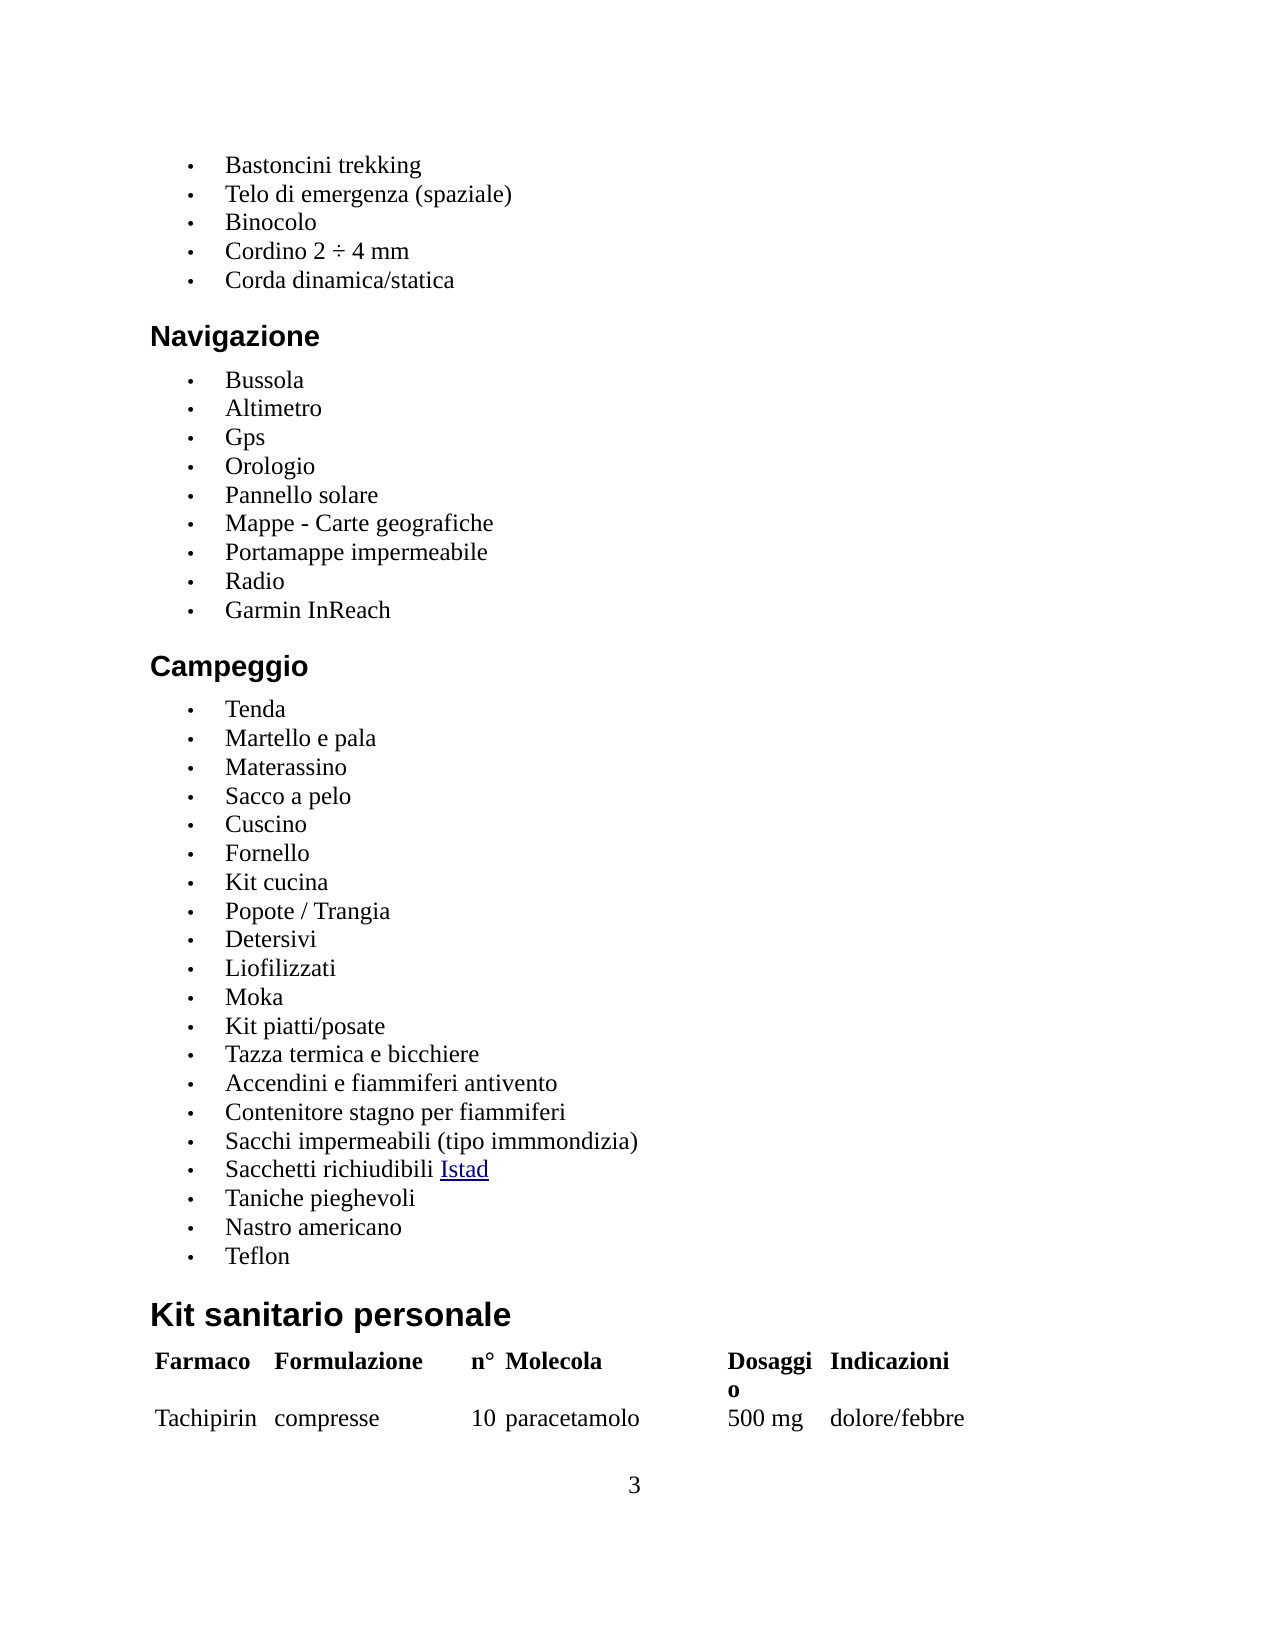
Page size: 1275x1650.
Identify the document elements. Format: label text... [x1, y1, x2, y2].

list Sacchi impermeabili (tipo immmondizia) [187, 1126, 1125, 1154]
list Taniche pieghevoli [187, 1183, 1125, 1212]
list Materassino [187, 752, 1125, 781]
list Fornello [187, 838, 1125, 867]
table_cell 500 mg [723, 1403, 826, 1432]
list Popote / Trangia [187, 896, 1125, 924]
subtitle Navigazione [150, 319, 1125, 352]
table_cell Tachipirin [150, 1403, 270, 1432]
list Radio [187, 566, 1125, 595]
list Telo di emergenza (spaziale) [187, 179, 1125, 207]
table_header Formulazione [270, 1346, 466, 1403]
list Altimetro [187, 393, 1125, 422]
list Bussola [187, 365, 1125, 393]
table_header Dosaggio [723, 1346, 826, 1403]
table_cell 10 [466, 1403, 501, 1432]
list Tenda [187, 694, 1125, 723]
subtitle Kit sanitario personale [150, 1294, 1125, 1333]
table_header n° [466, 1346, 501, 1403]
list Sacco a pelo [187, 781, 1125, 809]
subtitle Campeggio [150, 648, 1125, 682]
list Accendini e fiammiferi antivento [187, 1068, 1125, 1097]
list Teflon [187, 1241, 1125, 1269]
list Gps [187, 422, 1125, 451]
list Binocolo [187, 207, 1125, 236]
list Detersivi [187, 924, 1125, 953]
list Garmin InReach [187, 595, 1125, 623]
list Kit piatti/posate [187, 1011, 1125, 1039]
list Kit cucina [187, 867, 1125, 896]
table_header Indicazioni [826, 1346, 1125, 1403]
table_header Farmaco [150, 1346, 270, 1403]
list Nastro americano [187, 1212, 1125, 1241]
list Cordino 2 ÷ 4 mm [187, 236, 1125, 265]
table_cell dolore/febbre [826, 1403, 1125, 1432]
list Mappe - Carte geografiche [187, 508, 1125, 537]
list Tazza termica e bicchiere [187, 1039, 1125, 1068]
list Contenitore stagno per fiammiferi [187, 1097, 1125, 1126]
list Martello e pala [187, 723, 1125, 752]
list Moka [187, 982, 1125, 1011]
table_header Molecola [501, 1346, 723, 1403]
list Cuscino [187, 809, 1125, 838]
list Liofilizzati [187, 953, 1125, 982]
table_cell paracetamolo [501, 1403, 723, 1432]
list Corda dinamica/statica [187, 265, 1125, 294]
table_cell compresse [270, 1403, 466, 1432]
list Orologio [187, 451, 1125, 480]
list Pannello solare [187, 480, 1125, 508]
list Sacchetti richiudibili Istad [187, 1154, 1125, 1183]
list Portamappe impermeabile [187, 537, 1125, 566]
list Bastoncini trekking [187, 150, 1125, 179]
